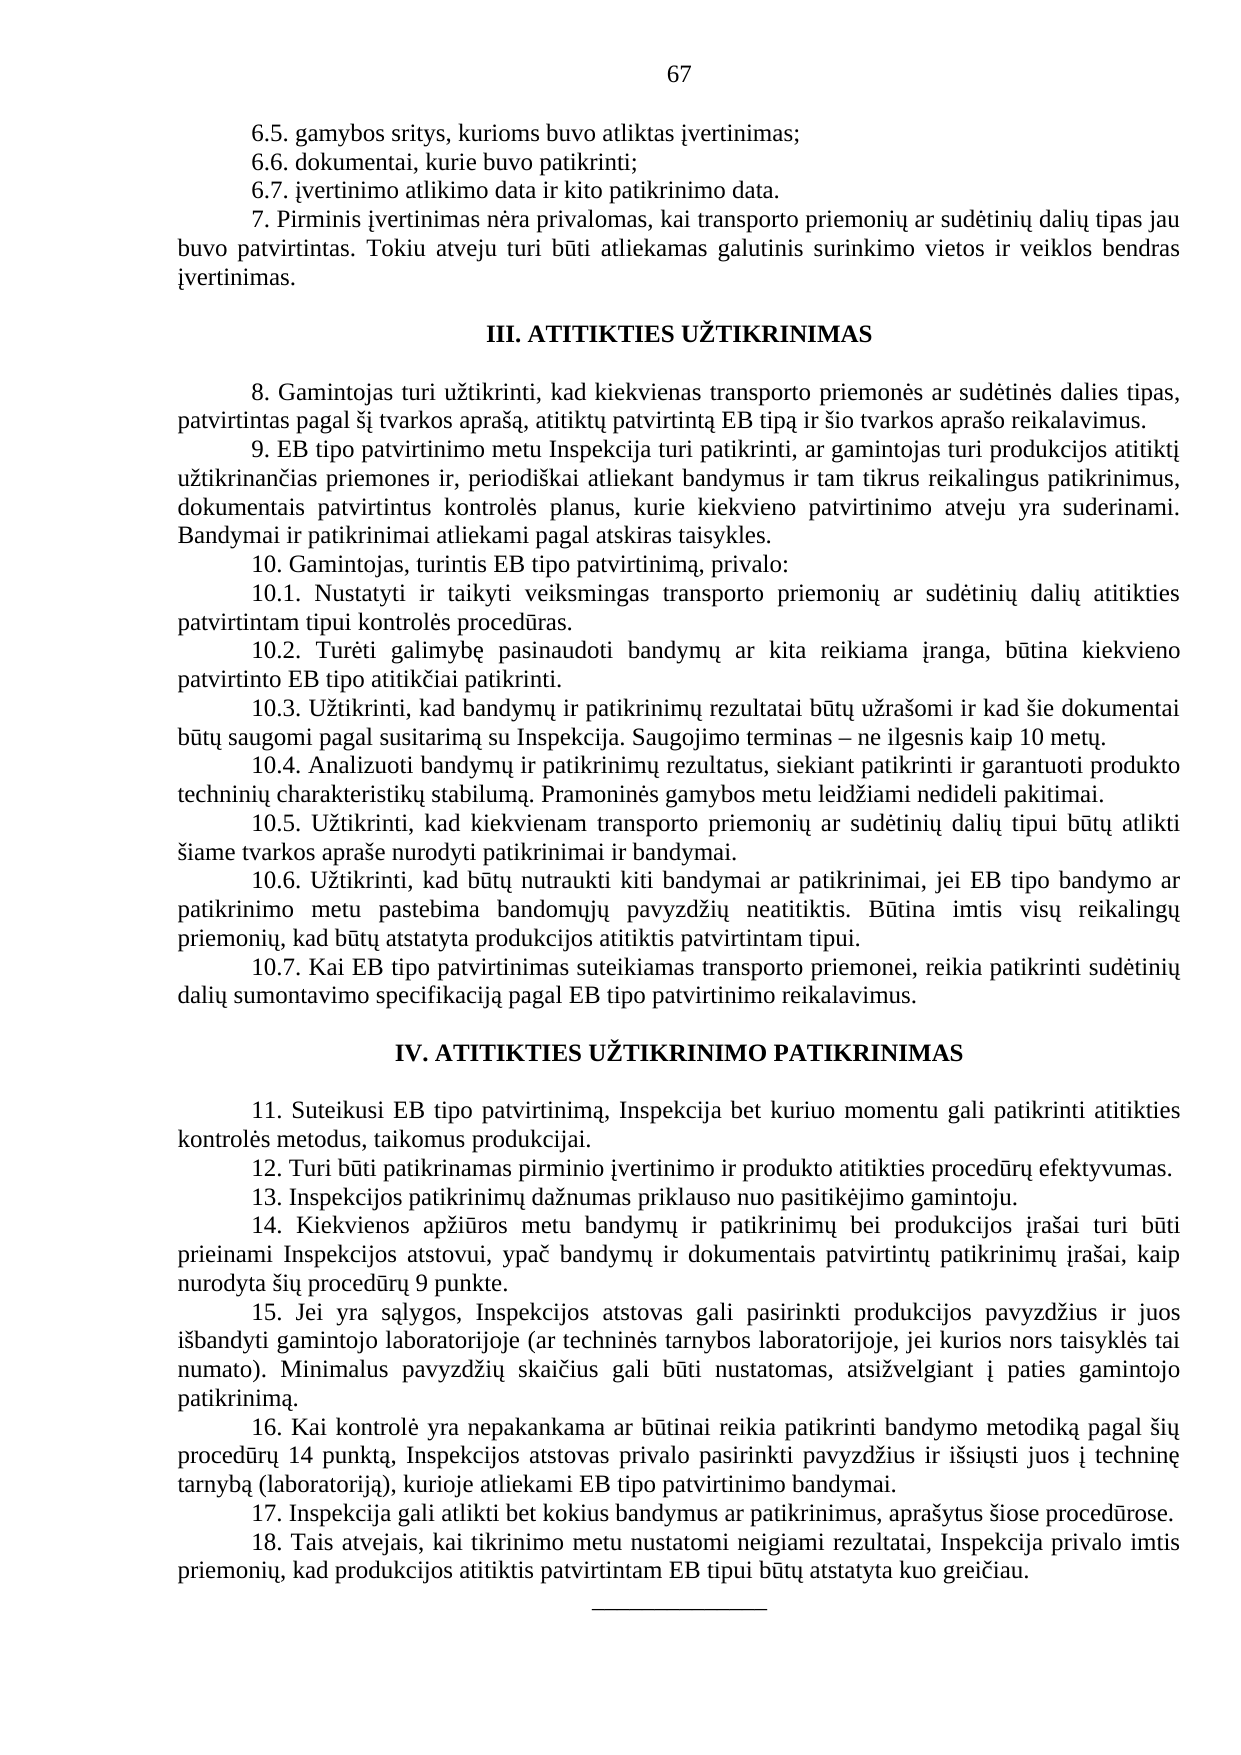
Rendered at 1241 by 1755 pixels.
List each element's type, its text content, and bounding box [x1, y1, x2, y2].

text 10.3. Užtikrinti, kad bandymų ir patikrinimų rezultatai būtų užrašomi ir kad šie dokumentai būtų saugomi pagal susitarimą su Inspekcija. Saugojimo terminas – ne ilgesnis kaip 10 metų. [177, 693, 1181, 751]
text ______________ [177, 1584, 1181, 1613]
text III. ATITIKTIES UŽTIKRINIMAS [177, 319, 1181, 348]
text 10.7. Kai EB tipo patvirtinimas suteikiamas transporto priemonei, reikia patikrinti sudėtinių dalių sumontavimo specifikaciją pagal EB tipo patvirtinimo reikalavimus. [177, 952, 1181, 1009]
text 17. Inspekcija gali atlikti bet kokius bandymus ar patikrinimus, aprašytus šiose procedūrose. [177, 1498, 1181, 1527]
text 10.1. Nustatyti ir taikyti veiksmingas transporto priemonių ar sudėtinių dalių atitikties patvirtintam tipui kontrolės procedūras. [177, 578, 1181, 636]
text 10. Gamintojas, turintis EB tipo patvirtinimą, privalo: [177, 549, 1181, 578]
text 13. Inspekcijos patikrinimų dažnumas priklauso nuo pasitikėjimo gamintoju. [177, 1182, 1181, 1211]
text 6.5. gamybos sritys, kurioms buvo atliktas įvertinimas; [177, 118, 1181, 147]
text 10.2. Turėti galimybę pasinaudoti bandymų ar kita reikiama įranga, būtina kiekvieno patvirtinto EB tipo atitikčiai patikrinti. [177, 636, 1181, 693]
text 10.4. Analizuoti bandymų ir patikrinimų rezultatus, siekiant patikrinti ir garantuoti produkto techninių charakteristikų stabilumą. Pramoninės gamybos metu leidžiami nedideli pakitimai. [177, 751, 1181, 808]
text IV. ATITIKTIES UŽTIKRINIMO PATIKRINIMAS [177, 1038, 1181, 1067]
text 10.5. Užtikrinti, kad kiekvienam transporto priemonių ar sudėtinių dalių tipui būtų atlikti šiame tvarkos apraše nurodyti patikrinimai ir bandymai. [177, 808, 1181, 866]
text 7. Pirminis įvertinimas nėra privalomas, kai transporto priemonių ar sudėtinių dalių tipas jau buvo patvirtintas. Tokiu atveju turi būti atliekamas galutinis surinkimo vietos ir veiklos bendras įvertinimas. [177, 204, 1181, 291]
text 6.6. dokumentai, kurie buvo patikrinti; [177, 147, 1181, 176]
text 8. Gamintojas turi užtikrinti, kad kiekvienas transporto priemonės ar sudėtinės dalies tipas, patvirtintas pagal šį tvarkos aprašą, atitiktų patvirtintą EB tipą ir šio tvarkos aprašo reikalavimus. [177, 377, 1181, 434]
text 11. Suteikusi EB tipo patvirtinimą, Inspekcija bet kuriuo momentu gali patikrinti atitikties kontrolės metodus, taikomus produkcijai. [177, 1096, 1181, 1153]
text 15. Jei yra sąlygos, Inspekcijos atstovas gali pasirinkti produkcijos pavyzdžius ir juos išbandyti gamintojo laboratorijoje (ar techninės tarnybos laboratorijoje, jei kurios nors taisyklės tai numato). Minimalus pavyzdžių skaičius gali būti nustatomas, atsižvelgiant į paties gamintojo patikrinimą. [177, 1297, 1181, 1412]
text 16. Kai kontrolė yra nepakankama ar būtinai reikia patikrinti bandymo metodiką pagal šių procedūrų 14 punktą, Inspekcijos atstovas privalo pasirinkti pavyzdžius ir išsiųsti juos į techninę tarnybą (laboratoriją), kurioje atliekami EB tipo patvirtinimo bandymai. [177, 1412, 1181, 1498]
text 6.7. įvertinimo atlikimo data ir kito patikrinimo data. [177, 176, 1181, 204]
text 10.6. Užtikrinti, kad būtų nutraukti kiti bandymai ar patikrinimai, jei EB tipo bandymo ar patikrinimo metu pastebima bandomųjų pavyzdžių neatitiktis. Būtina imtis visų reikalingų priemonių, kad būtų atstatyta produkcijos atitiktis patvirtintam tipui. [177, 866, 1181, 952]
text 14. Kiekvienos apžiūros metu bandymų ir patikrinimų bei produkcijos įrašai turi būti prieinami Inspekcijos atstovui, ypač bandymų ir dokumentais patvirtintų patikrinimų įrašai, kaip nurodyta šių procedūrų 9 punkte. [177, 1211, 1181, 1297]
text 18. Tais atvejais, kai tikrinimo metu nustatomi neigiami rezultatai, Inspekcija privalo imtis priemonių, kad produkcijos atitiktis patvirtintam EB tipui būtų atstatyta kuo greičiau. [177, 1527, 1181, 1584]
text 9. EB tipo patvirtinimo metu Inspekcija turi patikrinti, ar gamintojas turi produkcijos atitiktį užtikrinančias priemones ir, periodiškai atliekant bandymus ir tam tikrus reikalingus patikrinimus, dokumentais patvirtintus kontrolės planus, kurie kiekvieno patvirtinimo atveju yra suderinami. Bandymai ir patikrinimai atliekami pagal atskiras taisykles. [177, 434, 1181, 549]
text 12. Turi būti patikrinamas pirminio įvertinimo ir produkto atitikties procedūrų efektyvumas. [177, 1153, 1181, 1182]
